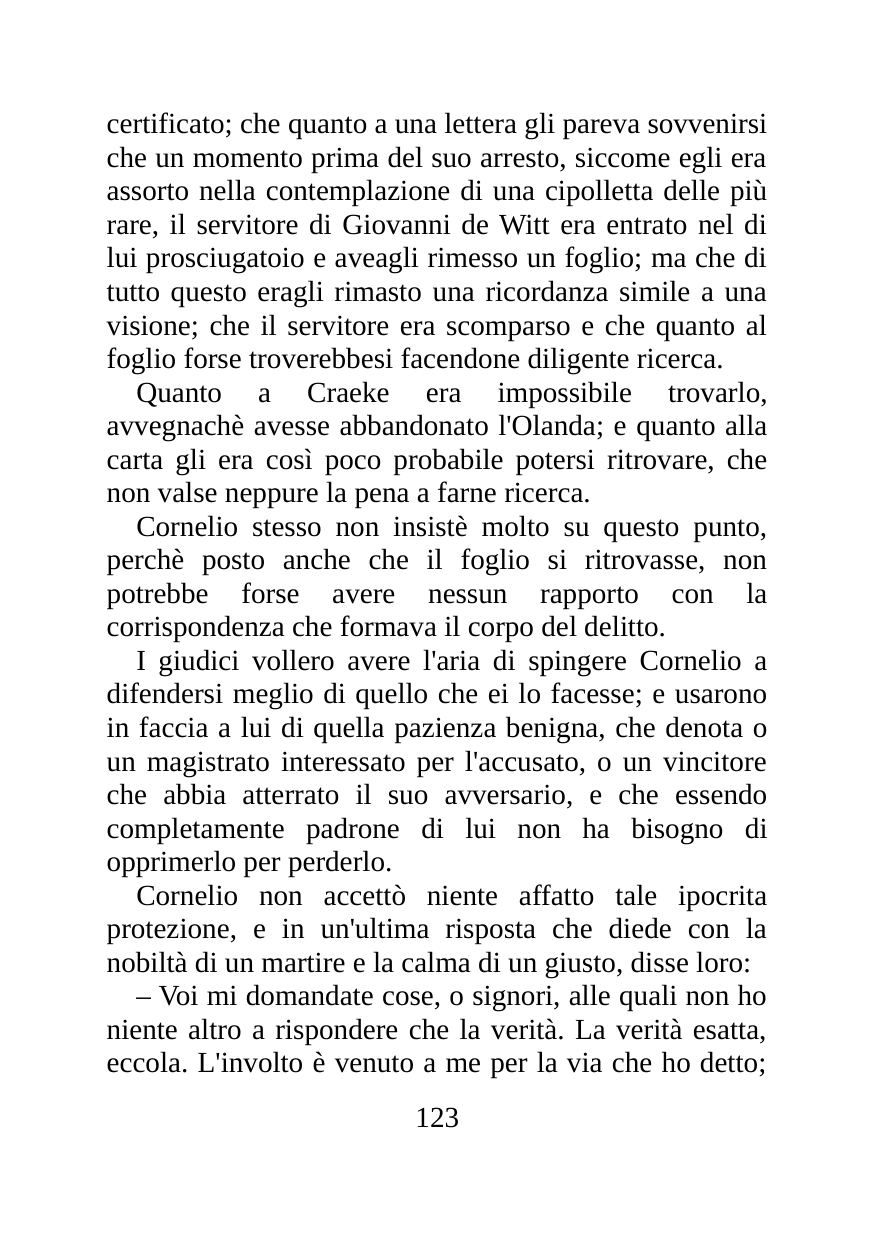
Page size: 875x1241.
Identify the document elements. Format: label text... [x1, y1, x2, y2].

text Cornelio stesso non insistè molto su questo punto, perchè posto anche che il foglio si ritrovasse, non potrebbe forse avere nessun rapporto con la corrispondenza che formava il corpo del delitto. [106, 509, 768, 643]
text Cornelio non accettò niente affatto tale ipocrita protezione, e in un'ultima risposta che diede con la nobiltà di un martire e la calma di un giusto, disse loro: [106, 878, 768, 978]
text Quanto a Craeke era impossibile trovarlo, avvegnachè avesse abbandonato l'Olanda; e quanto alla carta gli era così poco probabile potersi ritrovare, che non valse neppure la pena a farne ricerca. [106, 375, 768, 509]
text ‒ Voi mi domandate cose, o signori, alle quali non ho niente altro a rispondere che la verità. La verità esatta, eccola. L'involto è venuto a me per la via che ho detto; [106, 978, 768, 1079]
text I giudici vollero avere l'aria di spingere Cornelio a difendersi meglio di quello che ei lo facesse; e usarono in faccia a lui di quella pazienza benigna, che denota o un magistrato interessato per l'accusato, o un vincitore che abbia atterrato il suo avversario, e che essendo completamente padrone di lui non ha bisogno di opprimerlo per perderlo. [106, 643, 768, 878]
text certificato; che quanto a una lettera gli pareva sovvenirsi che un momento prima del suo arresto, siccome egli era assorto nella contemplazione di una cipolletta delle più rare, il servitore di Giovanni de Witt era entrato nel di lui prosciugatoio e aveagli rimesso un foglio; ma che di tutto questo eragli rimasto una ricordanza simile a una visione; che il servitore era scomparso e che quanto al foglio forse troverebbesi facendone diligente ricerca. [106, 106, 768, 375]
